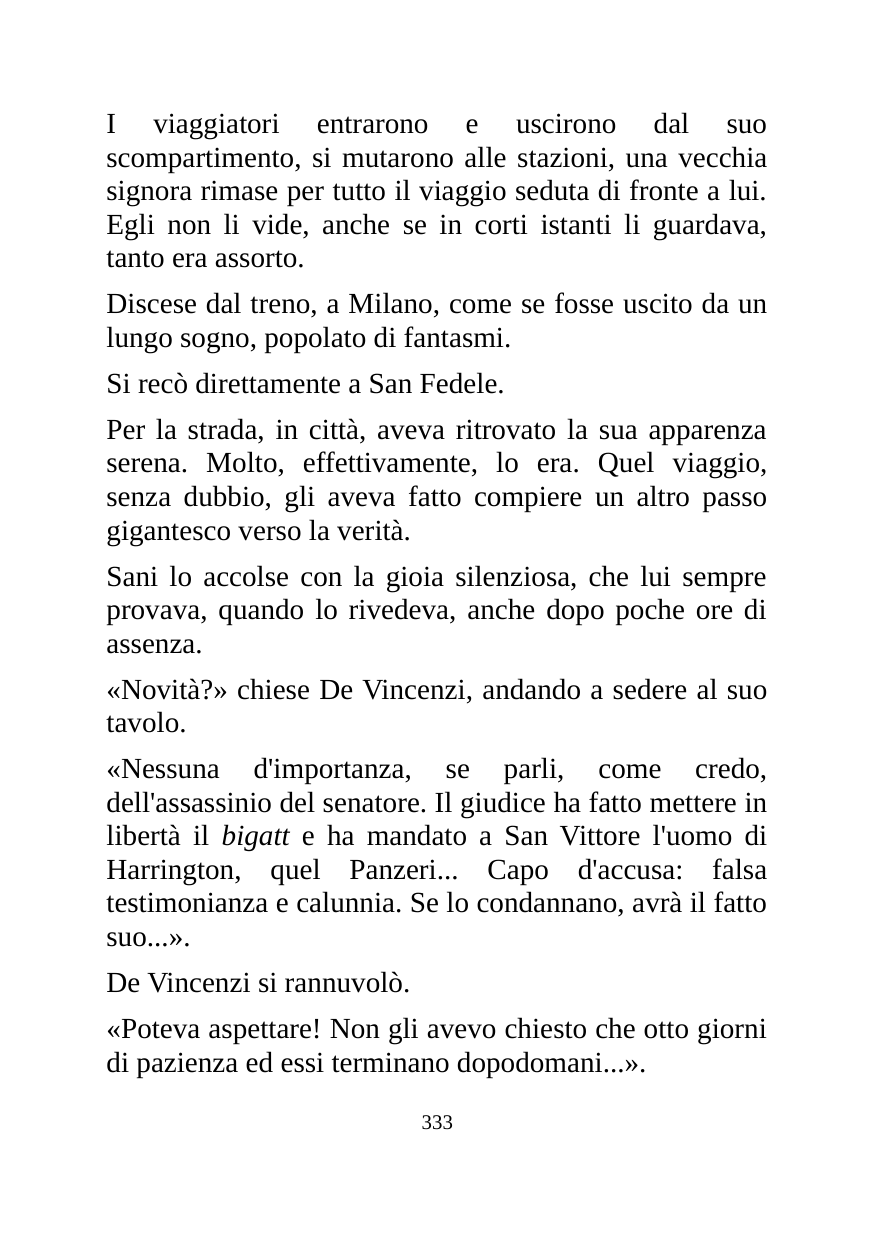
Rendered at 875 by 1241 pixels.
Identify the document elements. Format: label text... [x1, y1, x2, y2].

text Si recò direttamente a San Fedele. [106, 366, 768, 399]
text De Vincenzi si rannuvolò. [106, 965, 768, 999]
text Per la strada, in città, aveva ritrovato la sua apparenza serena. Molto, effettivamente, lo era. Quel viaggio, senza dubbio, gli aveva fatto compiere un altro passo gigantesco verso la verità. [106, 412, 768, 546]
text I viaggiatori entrarono e uscirono dal suo scompartimento, si mutarono alle stazioni, una vecchia signora rimase per tutto il viaggio seduta di fronte a lui. Egli non li vide, anche se in corti istanti li guardava, tanto era assorto. [106, 106, 768, 274]
text «Nessuna d'importanza, se parli, come credo, dell'assassinio del senatore. Il giudice ha fatto mettere in libertà il bigatt e ha mandato a San Vittore l'uomo di Harrington, quel Panzeri... Capo d'accusa: falsa testimonianza e calunnia. Se lo condannano, avrà il fatto suo...». [106, 751, 768, 953]
text «Poteva aspettare! Non gli avevo chiesto che otto giorni di pazienza ed essi terminano dopodomani...». [106, 1011, 768, 1078]
text Sani lo accolse con la gioia silenziosa, che lui sempre provava, quando lo rivedeva, anche dopo poche ore di assenza. [106, 559, 768, 659]
text «Novità?» chiese De Vincenzi, andando a sedere al suo tavolo. [106, 672, 768, 739]
text Discese dal treno, a Milano, come se fosse uscito da un lungo sogno, popolato di fantasmi. [106, 286, 768, 353]
